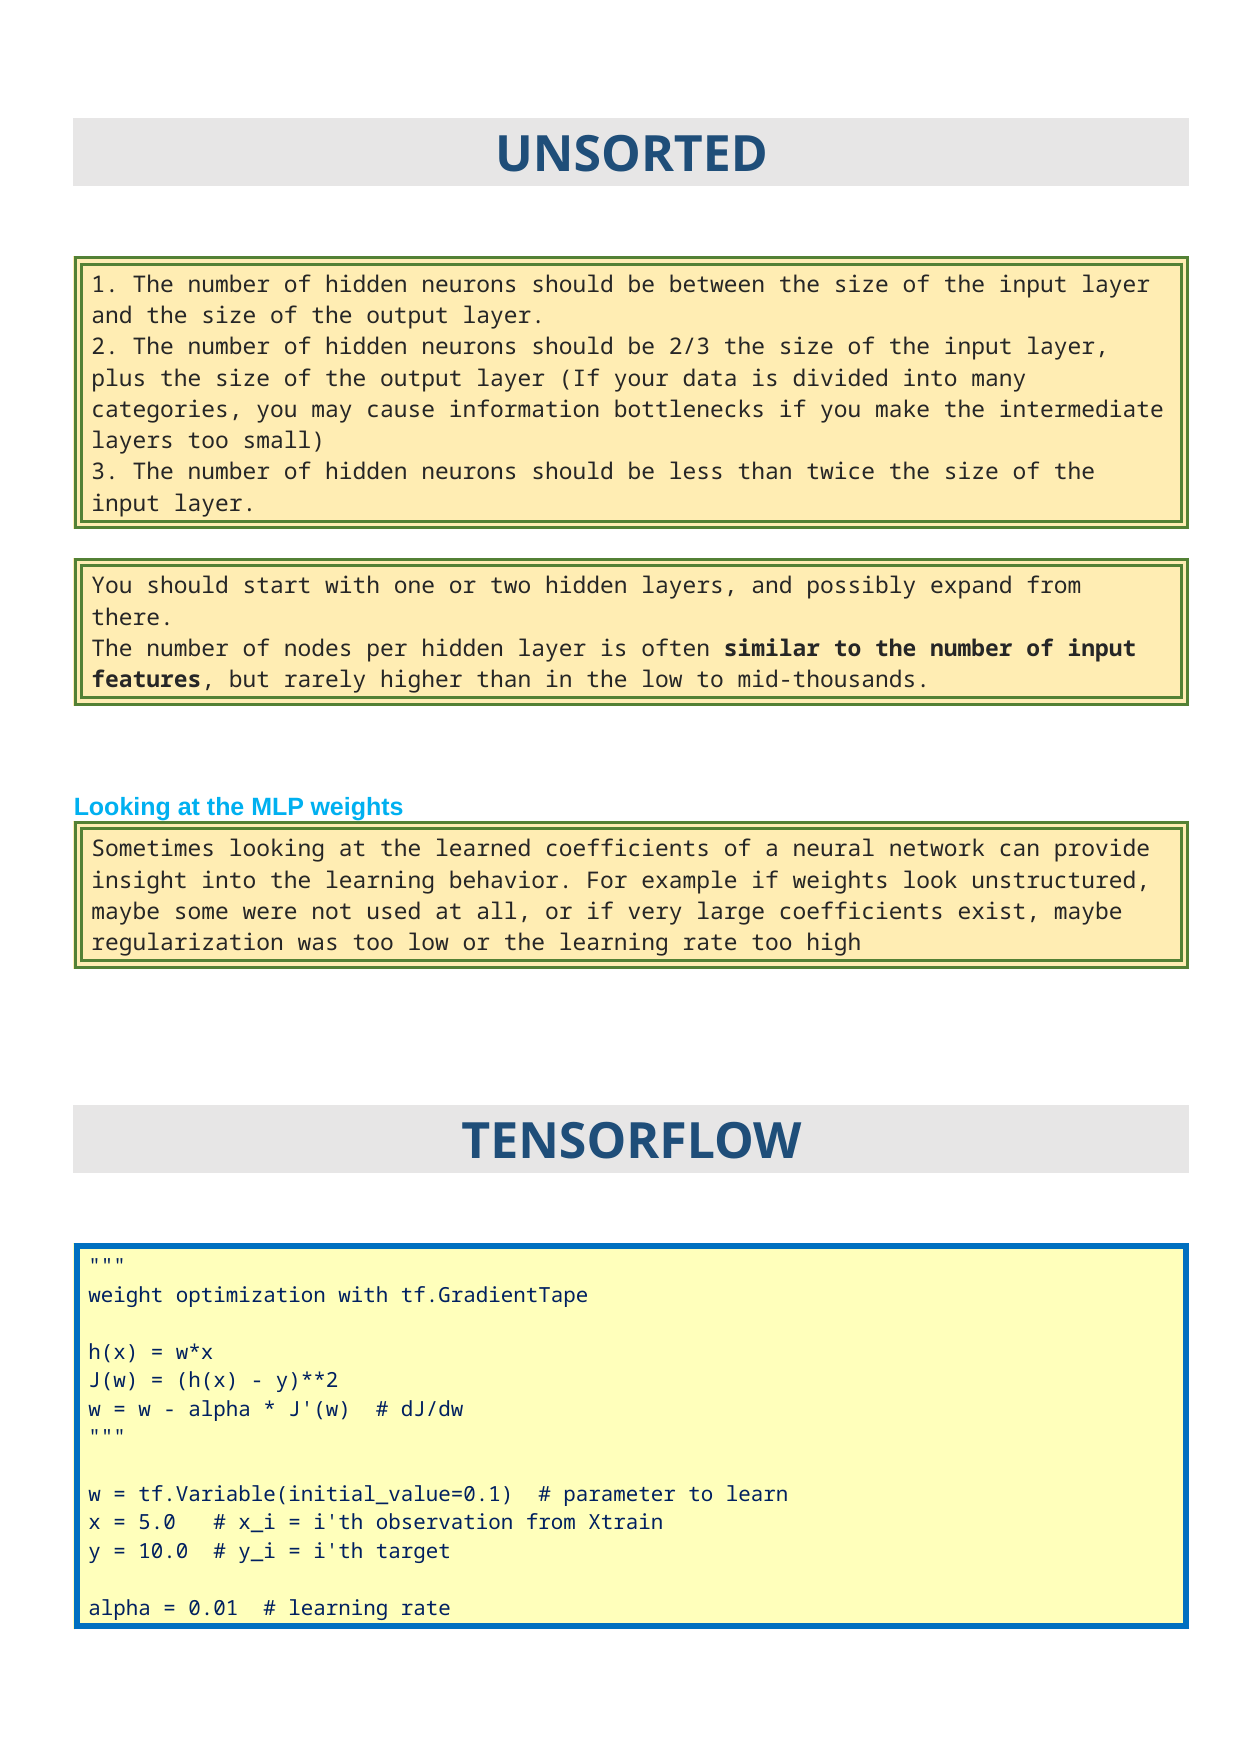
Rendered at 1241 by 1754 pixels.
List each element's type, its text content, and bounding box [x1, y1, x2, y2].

text alpha = 0.01 # learning rate [80, 1584, 1183, 1623]
text y = 10.0 # y_i = i'th target [80, 1527, 1183, 1556]
text 2. The number of hidden neurons should be 2/3 the size of the input layer, plus the size of the output layer (If your data is divided into many categories, you may cause information bottlenecks if you make the intermediate layers too small) [83, 319, 1180, 444]
text J(w) = (h(x) - y)**2 [80, 1357, 1183, 1385]
text weight optimization with tf.GradientTape [80, 1272, 1183, 1300]
text 3. The number of hidden neurons should be less than twice the size of the input layer. [77, 444, 1186, 526]
text The number of nodes per hidden layer is often similar to the number of input features, but rarely higher than in the low to mid-thousands. [77, 620, 1186, 703]
text x = 5.0 # x_i = i'th observation from Xtrain [80, 1499, 1183, 1527]
subtitle TENSORFLOW [73, 1105, 1189, 1173]
subtitle UNSORTED [73, 118, 1189, 186]
text """ [80, 1414, 1183, 1442]
title Looking at the MLP weights [73, 792, 1189, 821]
text w = w - alpha * J'(w) # dJ/dw [80, 1385, 1183, 1414]
text 1. The number of hidden neurons should be between the size of the input layer and the size of the output layer. [77, 259, 1186, 319]
text w = tf.Variable(initial_value=0.1) # parameter to learn [80, 1471, 1183, 1499]
text You should start with one or two hidden layers, and possibly expand from there. [77, 561, 1186, 620]
text Sometimes looking at the learned coefficients of a neural network can provide insight into the learning behavior. For example if weights look unstructured, maybe some were not used at all, or if very large coefficients exist, maybe regularization was too low or the learning rate too high [77, 824, 1186, 966]
text h(x) = w*x [80, 1328, 1183, 1357]
text """ [80, 1249, 1183, 1272]
